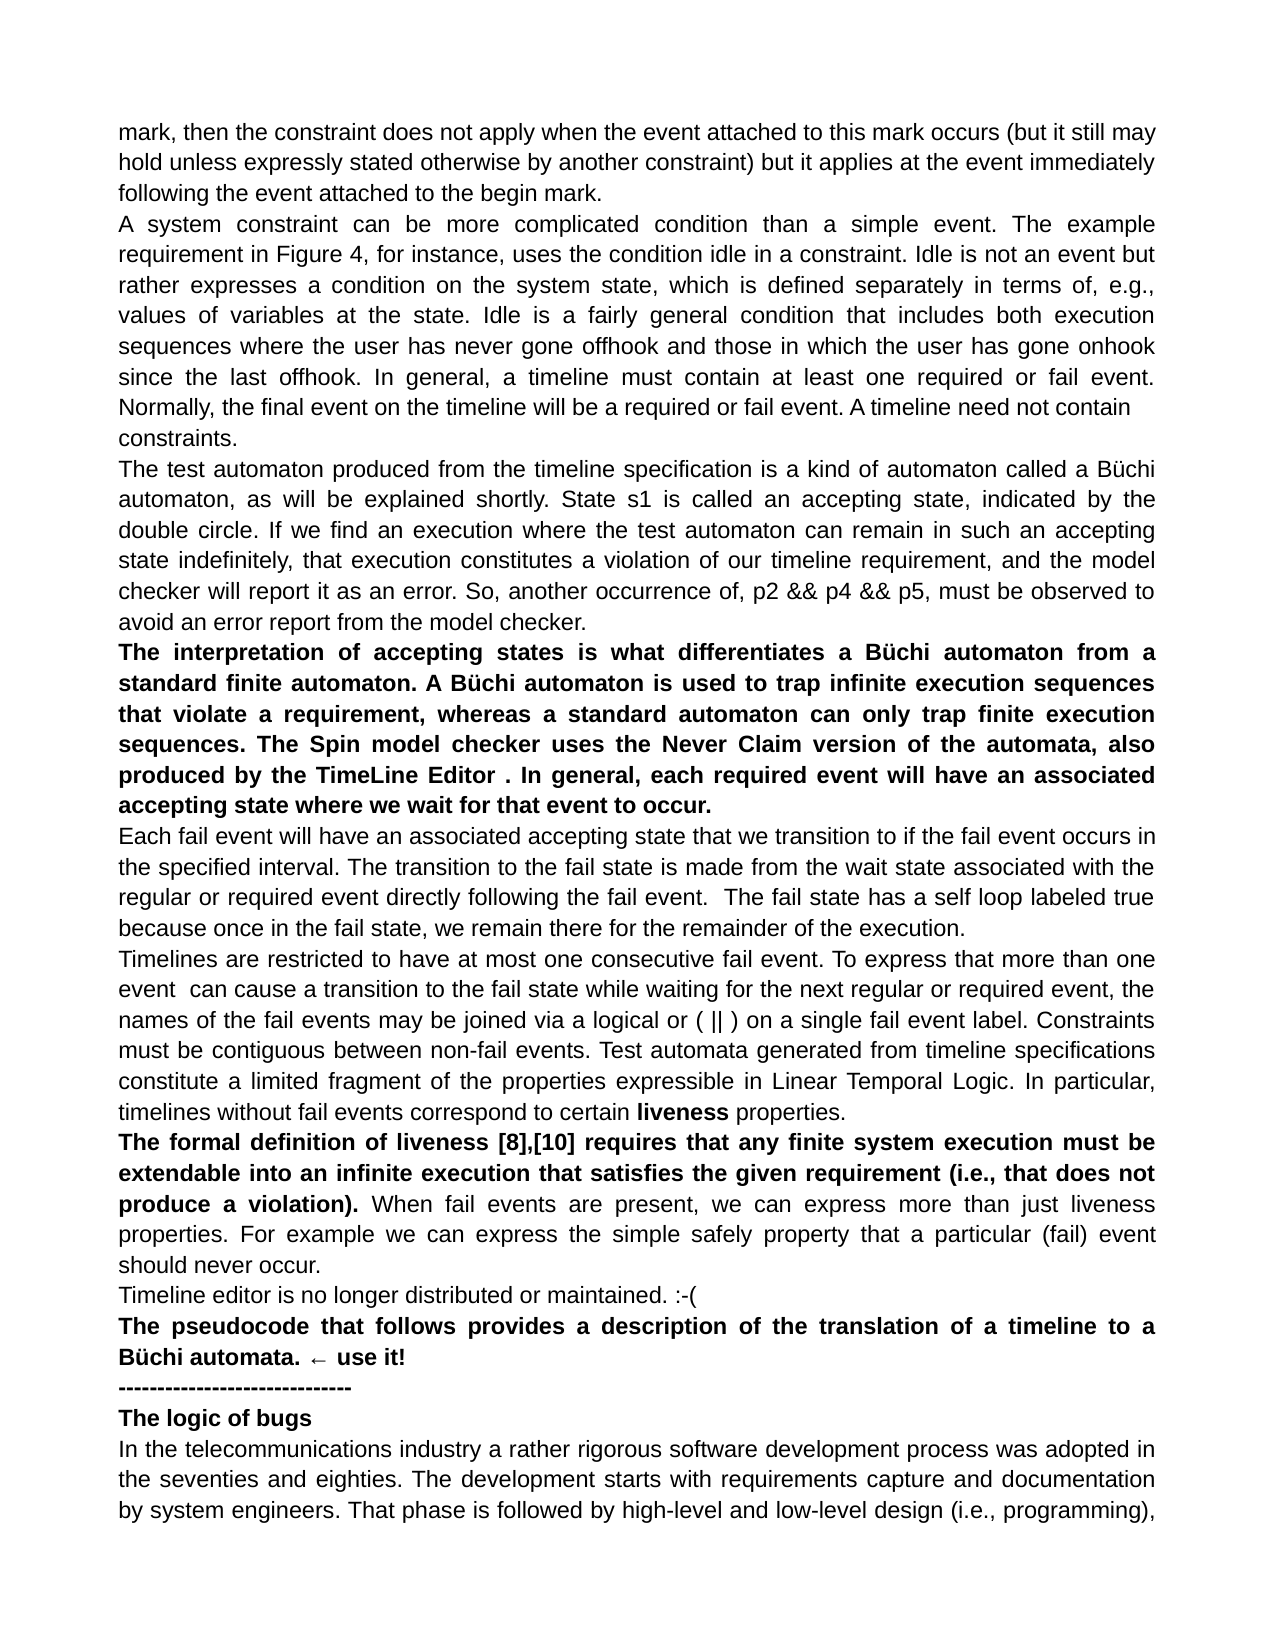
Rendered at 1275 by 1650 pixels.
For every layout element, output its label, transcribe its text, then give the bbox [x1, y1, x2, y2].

text The formal definition of liveness [8],[10] requires that any finite system execution must be extendable into an infinite execution that satisfies the given requirement (i.e., that does not produce a violation). When fail events are present, we can express more than just liveness properties. For example we can express the simple safely property that a particular (fail) event should never occur. [118, 1129, 1157, 1278]
text Timeline editor is no longer distributed or maintained. :-( [118, 1282, 1157, 1309]
text The pseudocode that follows provides a description of the translation of a timeline to a Büchi automata. ← use it! [118, 1312, 1157, 1370]
text The interpretation of accepting states is what differentiates a Büchi automaton from a standard finite automaton. A Büchi automaton is used to trap infinite execution sequences that violate a requirement, whereas a standard automaton can only trap finite execution sequences. The Spin model checker uses the Never Claim version of the automata, also produced by the TimeLine Editor . In general, each required event will have an associated accepting state where we wait for that event to occur. [118, 639, 1157, 819]
text Timelines are restricted to have at most one consecutive fail event. To express that more than one event can cause a transition to the fail state while waiting for the next regular or required event, the names of the fail events may be joined via a logical or ( || ) on a single fail event label. Constraints must be contiguous between non-fail events. Test automata generated from timeline specifications constitute a limited fragment of the properties expressible in Linear Temporal Logic. In particular, timelines without fail events correspond to certain liveness properties. [118, 945, 1157, 1125]
text Each fail event will have an associated accepting state that we transition to if the fail event occurs in the specified interval. The transition to the fail state is made from the wait state associated with the regular or required event directly following the fail event. The fail state has a self loop labeled true because once in the fail state, we remain there for the remainder of the execution. [118, 822, 1157, 941]
text In the telecommunications industry a rather rigorous software development process was adopted in the seventies and eighties. The development starts with requirements capture and documentation by system engineers. That phase is followed by high-level and low-level design (i.e., programming), [118, 1435, 1157, 1523]
text The test automaton produced from the timeline specification is a kind of automaton called a Büchi automaton, as will be explained shortly. State s1 is called an accepting state, indicated by the double circle. If we find an execution where the test automaton can remain in such an accepting state indefinitely, that execution constitutes a violation of our timeline requirement, and the model checker will report it as an error. So, another occurrence of, p2 && p4 && p5, must be observed to avoid an error report from the model checker. [118, 455, 1157, 635]
text mark, then the constraint does not apply when the event attached to this mark occurs (but it still may hold unless expressly stated otherwise by another constraint) but it applies at the event immediately following the event attached to the begin mark. [118, 118, 1157, 206]
text A system constraint can be more complicated condition than a simple event. The example requirement in Figure 4, for instance, uses the condition idle in a constraint. Idle is not an event but rather expresses a condition on the system state, which is defined separately in terms of, e.g., values of variables at the state. Idle is a fairly general condition that includes both execution sequences where the user has never gone offhook and those in which the user has gone onhook since the last offhook. In general, a timeline must contain at least one required or fail event. Normally, the final event on the timeline will be a required or fail event. A timeline need not contain [118, 210, 1157, 421]
text ------------------------------ [118, 1374, 1157, 1401]
text constraints. [118, 424, 1157, 451]
text The logic of bugs [118, 1404, 1157, 1431]
